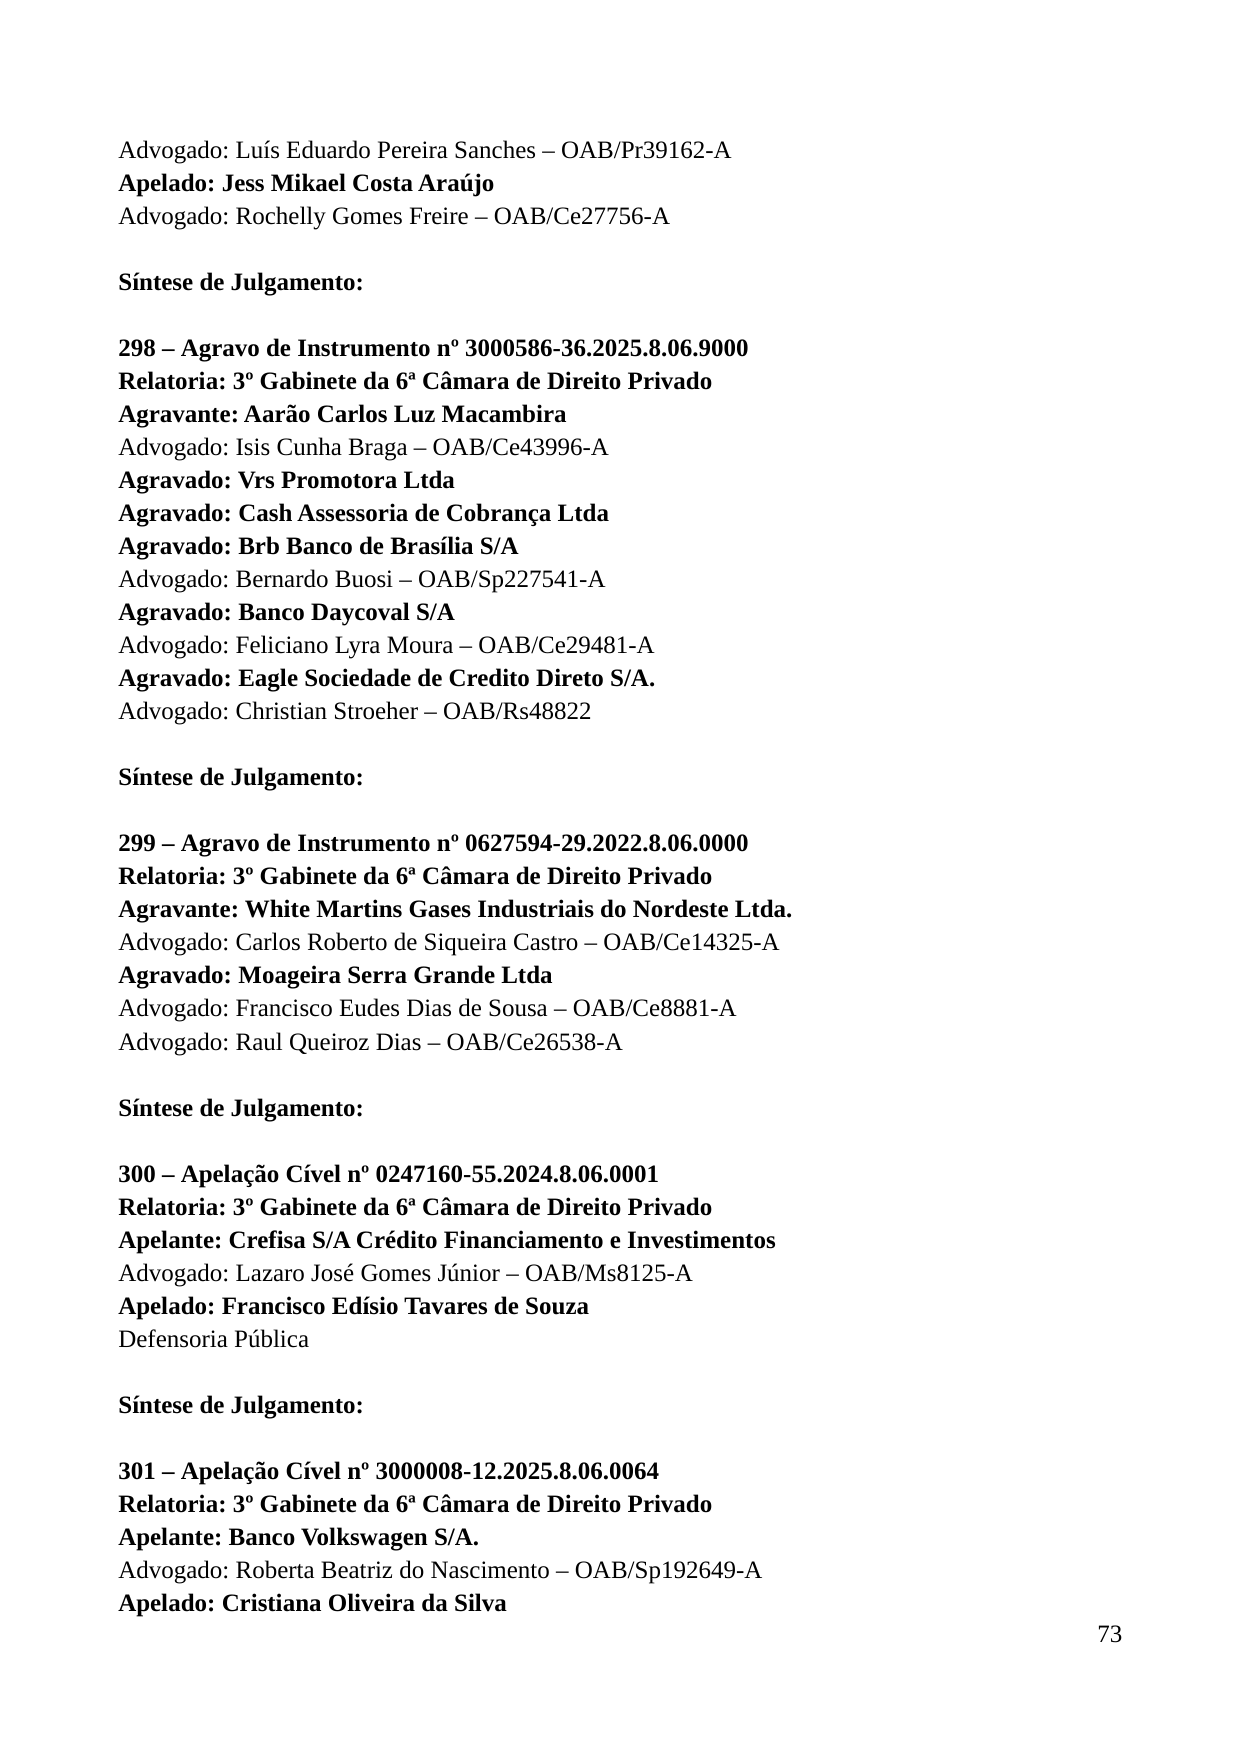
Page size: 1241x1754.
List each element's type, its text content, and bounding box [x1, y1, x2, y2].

text Defensoria Pública [118, 1324, 1122, 1352]
text Síntese de Julgamento: 300 – Apelação Cível nº 0247160-55.2024.8.06.0001 Relatoria: 3º Gabinete da 6ª Câmara de Direito Privado Apelante: Crefisa S/A Crédito Financiamento e Investimentos Advogado: Lazaro José Gomes Júnior – OAB/Ms8125-A Apelado: Francisco Edísio Tavares de Souza [118, 1059, 1122, 1319]
text Síntese de Julgamento: 299 – Agravo de Instrumento nº 0627594-29.2022.8.06.0000 Relatoria: 3º Gabinete da 6ª Câmara de Direito Privado Agravante: White Martins Gases Industriais do Nordeste Ltda. Advogado: Carlos Roberto de Siqueira Castro – OAB/Ce14325-A Agravado: Moageira Serra Grande Ltda Advogado: Francisco Eudes Dias de Sousa – OAB/Ce8881-A Advogado: Raul Queiroz Dias – OAB/Ce26538-A [118, 729, 1122, 1055]
text Síntese de Julgamento: 301 – Apelação Cível nº 3000008-12.2025.8.06.0064 Relatoria: 3º Gabinete da 6ª Câmara de Direito Privado Apelante: Banco Volkswagen S/A. Advogado: Roberta Beatriz do Nascimento – OAB/Sp192649-A Apelado: Cristiana Oliveira da Silva [118, 1357, 1122, 1617]
text Advogado: Luís Eduardo Pereira Sanches – OAB/Pr39162-A Apelado: Jess Mikael Costa Araújo Advogado: Rochelly Gomes Freire – OAB/Ce27756-A [118, 135, 1122, 230]
text Síntese de Julgamento: 298 – Agravo de Instrumento nº 3000586-36.2025.8.06.9000 Relatoria: 3º Gabinete da 6ª Câmara de Direito Privado Agravante: Aarão Carlos Luz Macambira Advogado: Isis Cunha Braga – OAB/Ce43996-A Agravado: Vrs Promotora Ltda Agravado: Cash Assessoria de Cobrança Ltda Agravado: Brb Banco de Brasília S/A Advogado: Bernardo Buosi – OAB/Sp227541-A Agravado: Banco Daycoval S/A Advogado: Feliciano Lyra Moura – OAB/Ce29481-A Agravado: Eagle Sociedade de Credito Direto S/A. Advogado: Christian Stroeher – OAB/Rs48822 [118, 234, 1122, 725]
